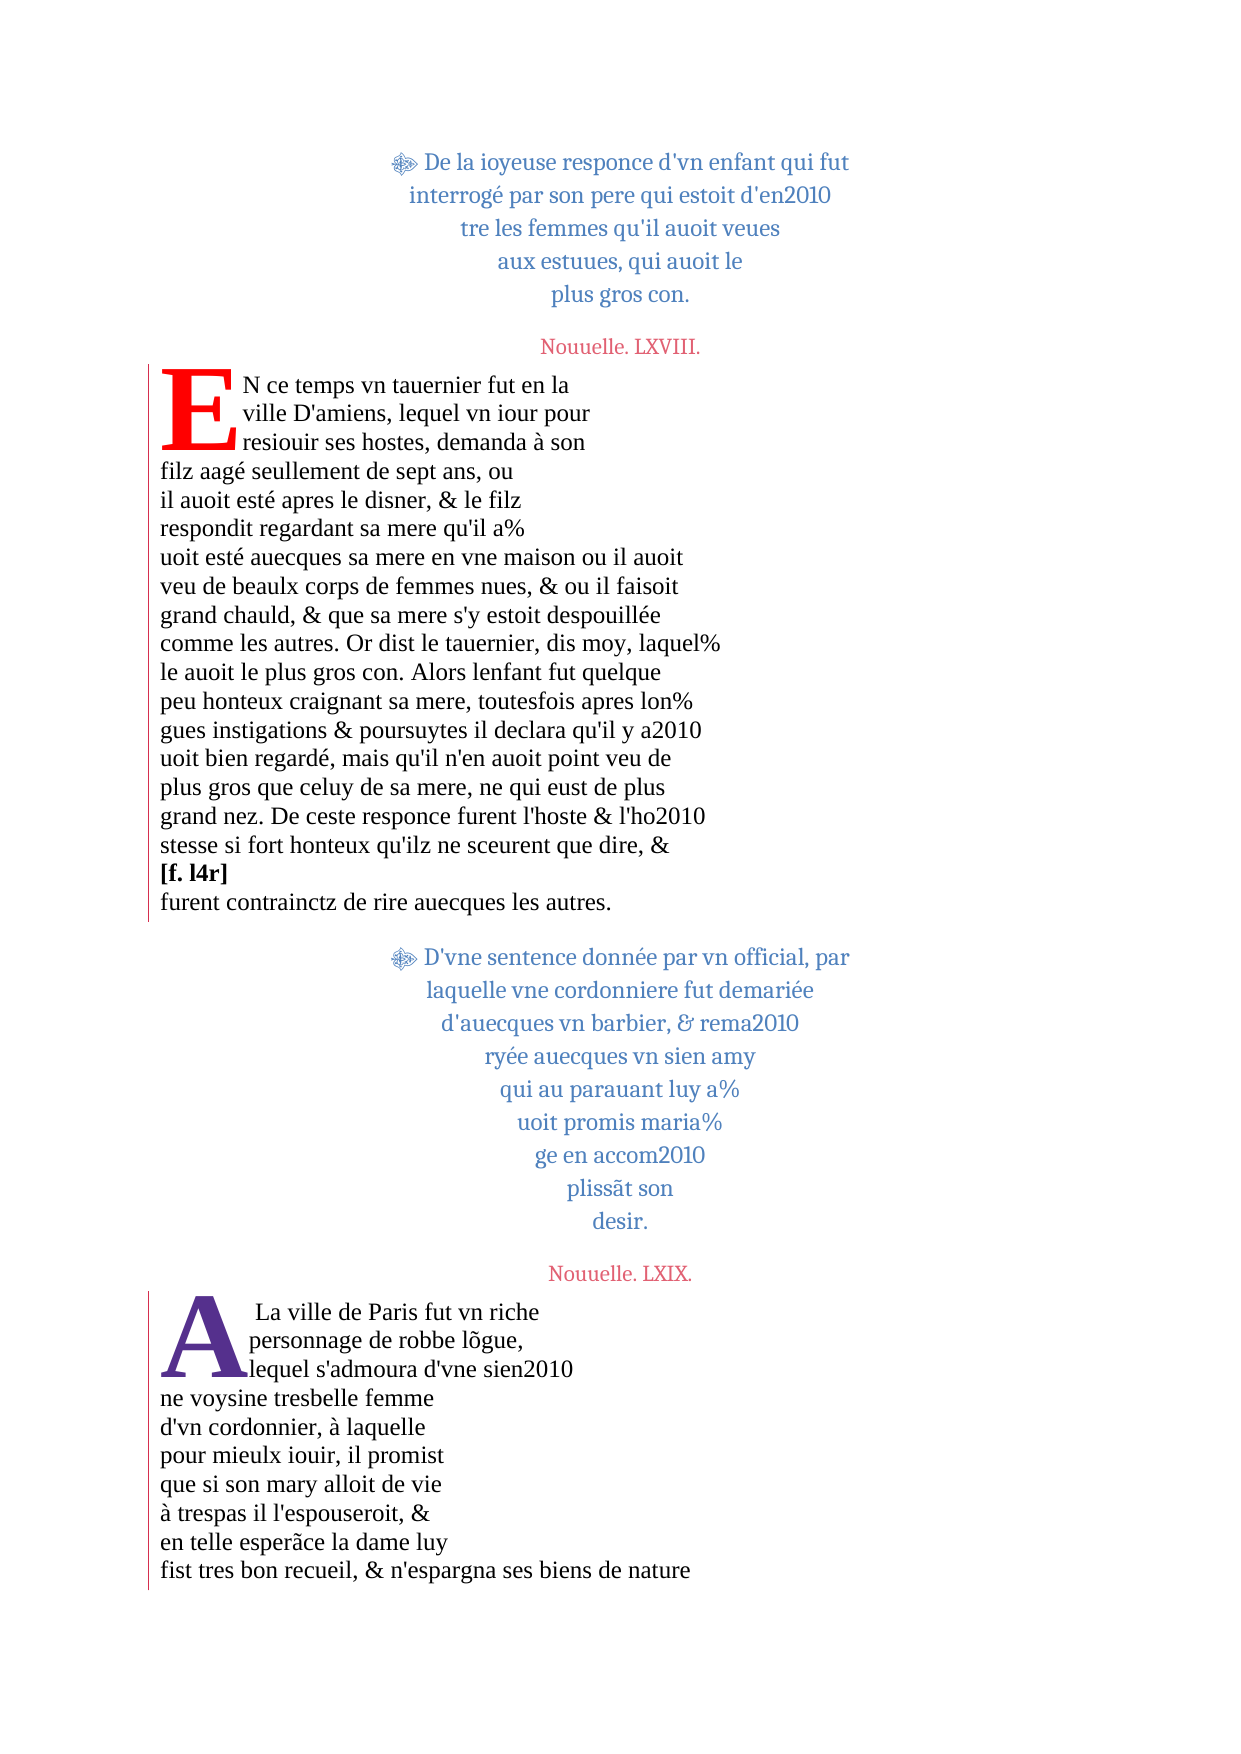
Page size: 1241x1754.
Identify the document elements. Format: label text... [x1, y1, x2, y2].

text A La ville de Paris fut vn riche personnage de robbe lõgue, lequel s'admoura d'vne sien2010 ne voysine tresbelle femme d'vn cordonnier, à laquelle pour mieulx iouir, il promist que si son mary alloit de vie à trespas il l'espouseroit, & en telle esperãce la dame luy fist tres bon recueil, & n'espargna ses biens de nature [149, 1291, 1093, 1590]
subtitle Nouuelle. LXIX. [148, 1261, 1093, 1287]
subtitle Nouuelle. LXVIII. [148, 333, 1093, 360]
subtitle ❧ De la ioyeuse responce d'vn enfant qui fut interrogé par son pere qui estoit d'en2010 tre les femmes qu'il auoit veues aux estuues, qui auoit le plus gros con. [148, 148, 1093, 308]
subtitle ❧ D'vne sentence donnée par vn official, par laquelle vne cordonniere fut demariée d'auecques vn barbier, & rema2010 ryée auecques vn sien amy qui au parauant luy a% uoit promis maria% ge en accom2010 plissãt son desir. [148, 943, 1093, 1236]
text EN ce temps vn tauernier fut en la ville D'amiens, lequel vn iour pour resiouir ses hostes, demanda à son filz aagé seullement de sept ans, ou il auoit esté apres le disner, & le filz respondit regardant sa mere qu'il a% uoit esté auecques sa mere en vne maison ou il auoit veu de beaulx corps de femmes nues, & ou il faisoit grand chauld, & que sa mere s'y estoit despouillée comme les autres. Or dist le tauernier, dis moy, laquel% le auoit le plus gros con. Alors lenfant fut quelque peu honteux craignant sa mere, toutesfois apres lon% gues instigations & poursuytes il declara qu'il y a2010 uoit bien regardé, mais qu'il n'en auoit point veu de plus gros que celuy de sa mere, ne qui eust de plus grand nez. De ceste responce furent l'hoste & l'ho2010 stesse si fort honteux qu'ilz ne sceurent que dire, & [f. l4r] furent contrainctz de rire auecques les autres. [149, 364, 1093, 922]
